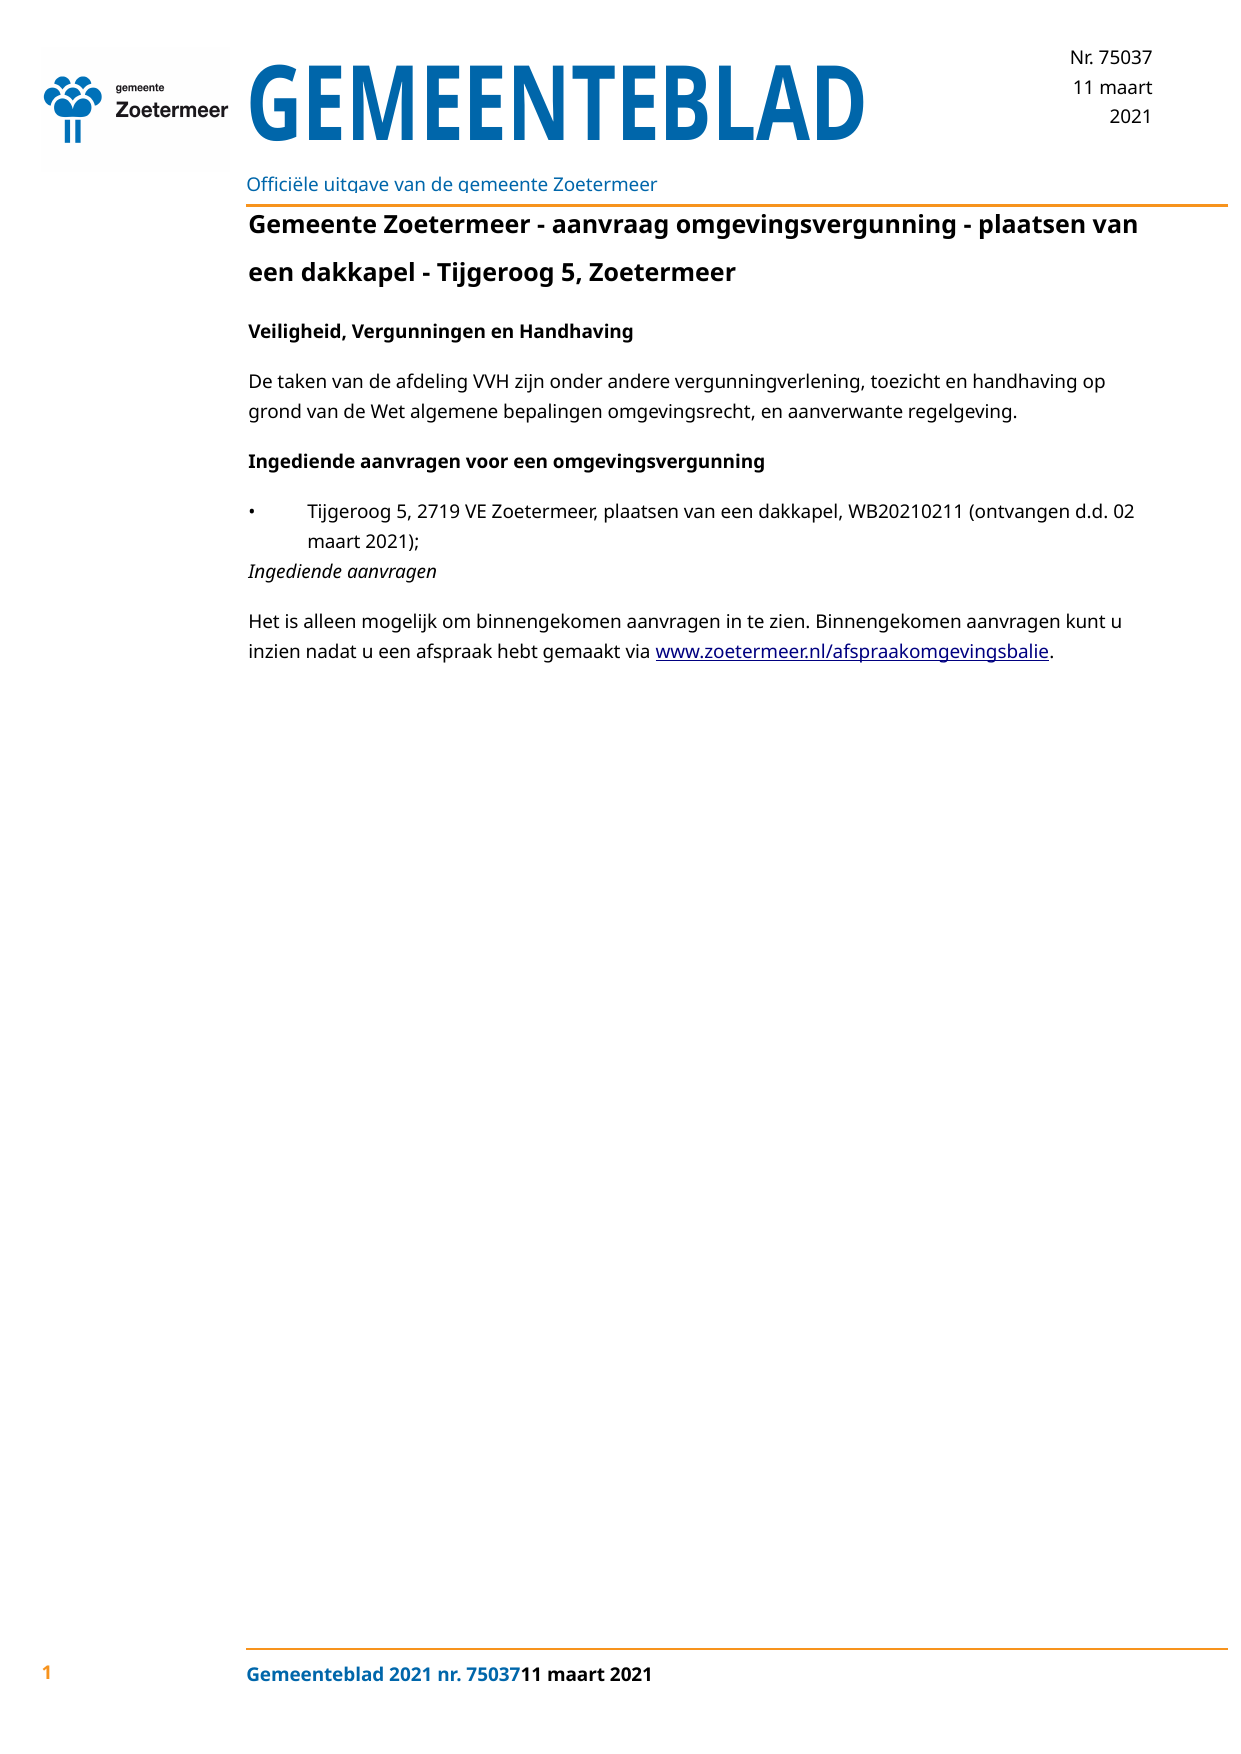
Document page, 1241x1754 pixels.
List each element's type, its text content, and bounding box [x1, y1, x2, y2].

list Tijgeroog 5, 2719 VE Zoetermeer, plaatsen van een dakkapel, WB20210211 (ontvangen d.d. 02 maart 2021); [248, 499, 1152, 554]
text Gemeente Zoetermeer - aanvraag omgevingsvergunning - plaatsen van een dakkapel - Tijgeroog 5, Zoetermeer [248, 207, 1152, 288]
text De taken van de afdeling VVH zijn onder andere vergunningverlening, toezicht en handhaving op grond van de Wet algemene bepalingen omgevingsrecht, en aanverwante regelgeving. [248, 368, 1152, 424]
text Het is alleen mogelijk om binnengekomen aanvragen in te zien. Binnengekomen aanvragen kunt u inzien nadat u een afspraak hebt gemaakt via www.zoetermeer.nl/afspraakomgevingsbalie. [248, 608, 1152, 664]
picture [41, 47, 231, 172]
text Ingediende aanvragen voor een omgevingsvergunning [248, 448, 1152, 474]
text Veiligheid, Vergunningen en Handhaving [248, 318, 1152, 344]
text Ingediende aanvragen [248, 558, 1152, 584]
